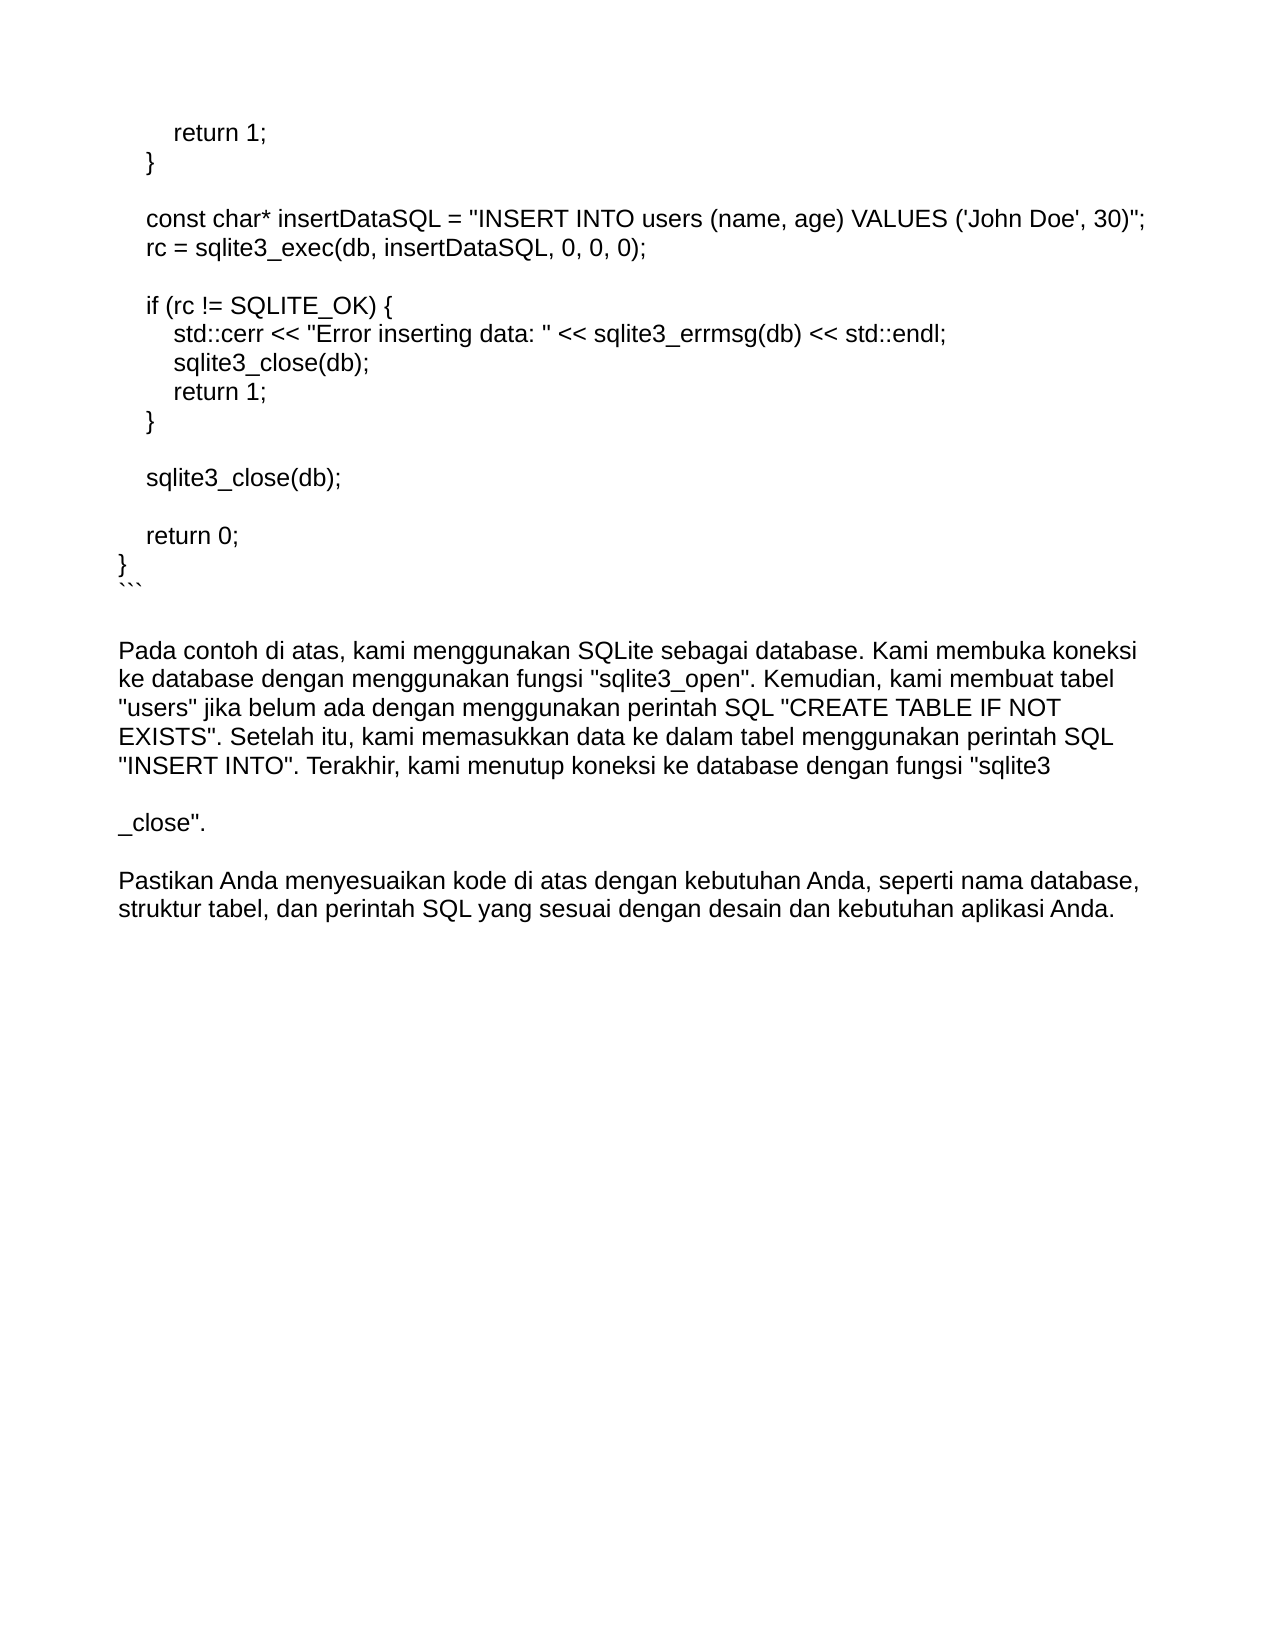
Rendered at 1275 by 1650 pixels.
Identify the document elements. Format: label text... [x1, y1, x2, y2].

text std::cerr << "Error inserting data: " << sqlite3_errmsg(db) << std::endl; [118, 319, 1157, 348]
text } [118, 549, 1157, 578]
text } [118, 147, 1157, 176]
text } [118, 406, 1157, 434]
text return 1; [118, 118, 1157, 147]
text _close". [118, 808, 1157, 837]
text ``` [118, 578, 1157, 607]
text return 1; [118, 377, 1157, 406]
text rc = sqlite3_exec(db, insertDataSQL, 0, 0, 0); [118, 233, 1157, 262]
text Pada contoh di atas, kami menggunakan SQLite sebagai database. Kami membuka koneksi ke database dengan menggunakan fungsi "sqlite3_open". Kemudian, kami membuat tabel "users" jika belum ada dengan menggunakan perintah SQL "CREATE TABLE IF NOT EXISTS". Setelah itu, kami memasukkan data ke dalam tabel menggunakan perintah SQL "INSERT INTO". Terakhir, kami menutup koneksi ke database dengan fungsi "sqlite3 [118, 636, 1157, 779]
text if (rc != SQLITE_OK) { [118, 291, 1157, 319]
text return 0; [118, 521, 1157, 549]
text Pastikan Anda menyesuaikan kode di atas dengan kebutuhan Anda, seperti nama database, struktur tabel, dan perintah SQL yang sesuai dengan desain dan kebutuhan aplikasi Anda. [118, 866, 1157, 923]
text sqlite3_close(db); [118, 463, 1157, 492]
text const char* insertDataSQL = "INSERT INTO users (name, age) VALUES ('John Doe', 30)"; [118, 204, 1157, 233]
text sqlite3_close(db); [118, 348, 1157, 377]
